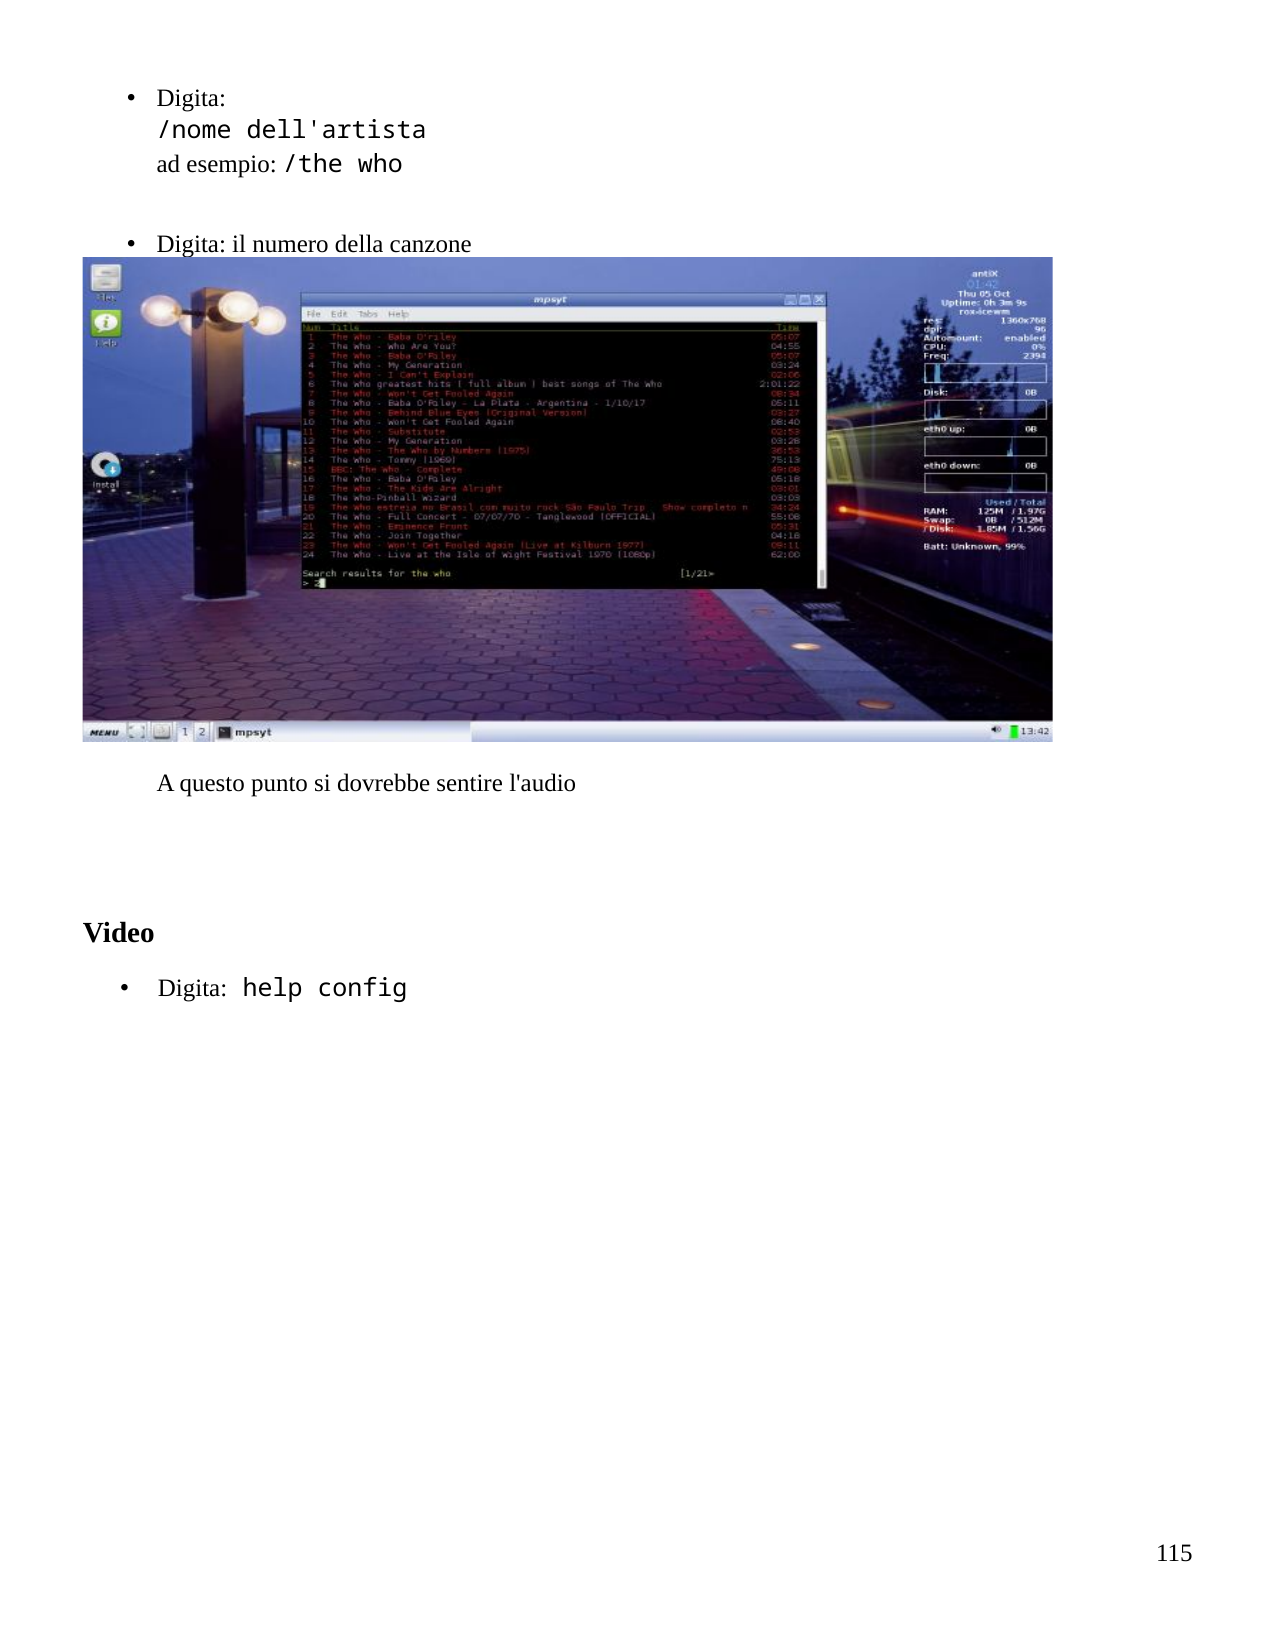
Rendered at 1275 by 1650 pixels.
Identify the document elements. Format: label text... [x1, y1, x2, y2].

picture [82, 257, 1053, 742]
list Digita: [127, 83, 1192, 111]
list /nome dell'artista [127, 111, 1192, 146]
text Video [83, 915, 1192, 948]
list ad esempio: /the who [127, 146, 1192, 179]
list Digita: il numero della canzone [127, 229, 1192, 257]
list Digita: help config [120, 969, 1192, 1004]
list A questo punto si dovrebbe sentire l'audio [127, 768, 1192, 796]
